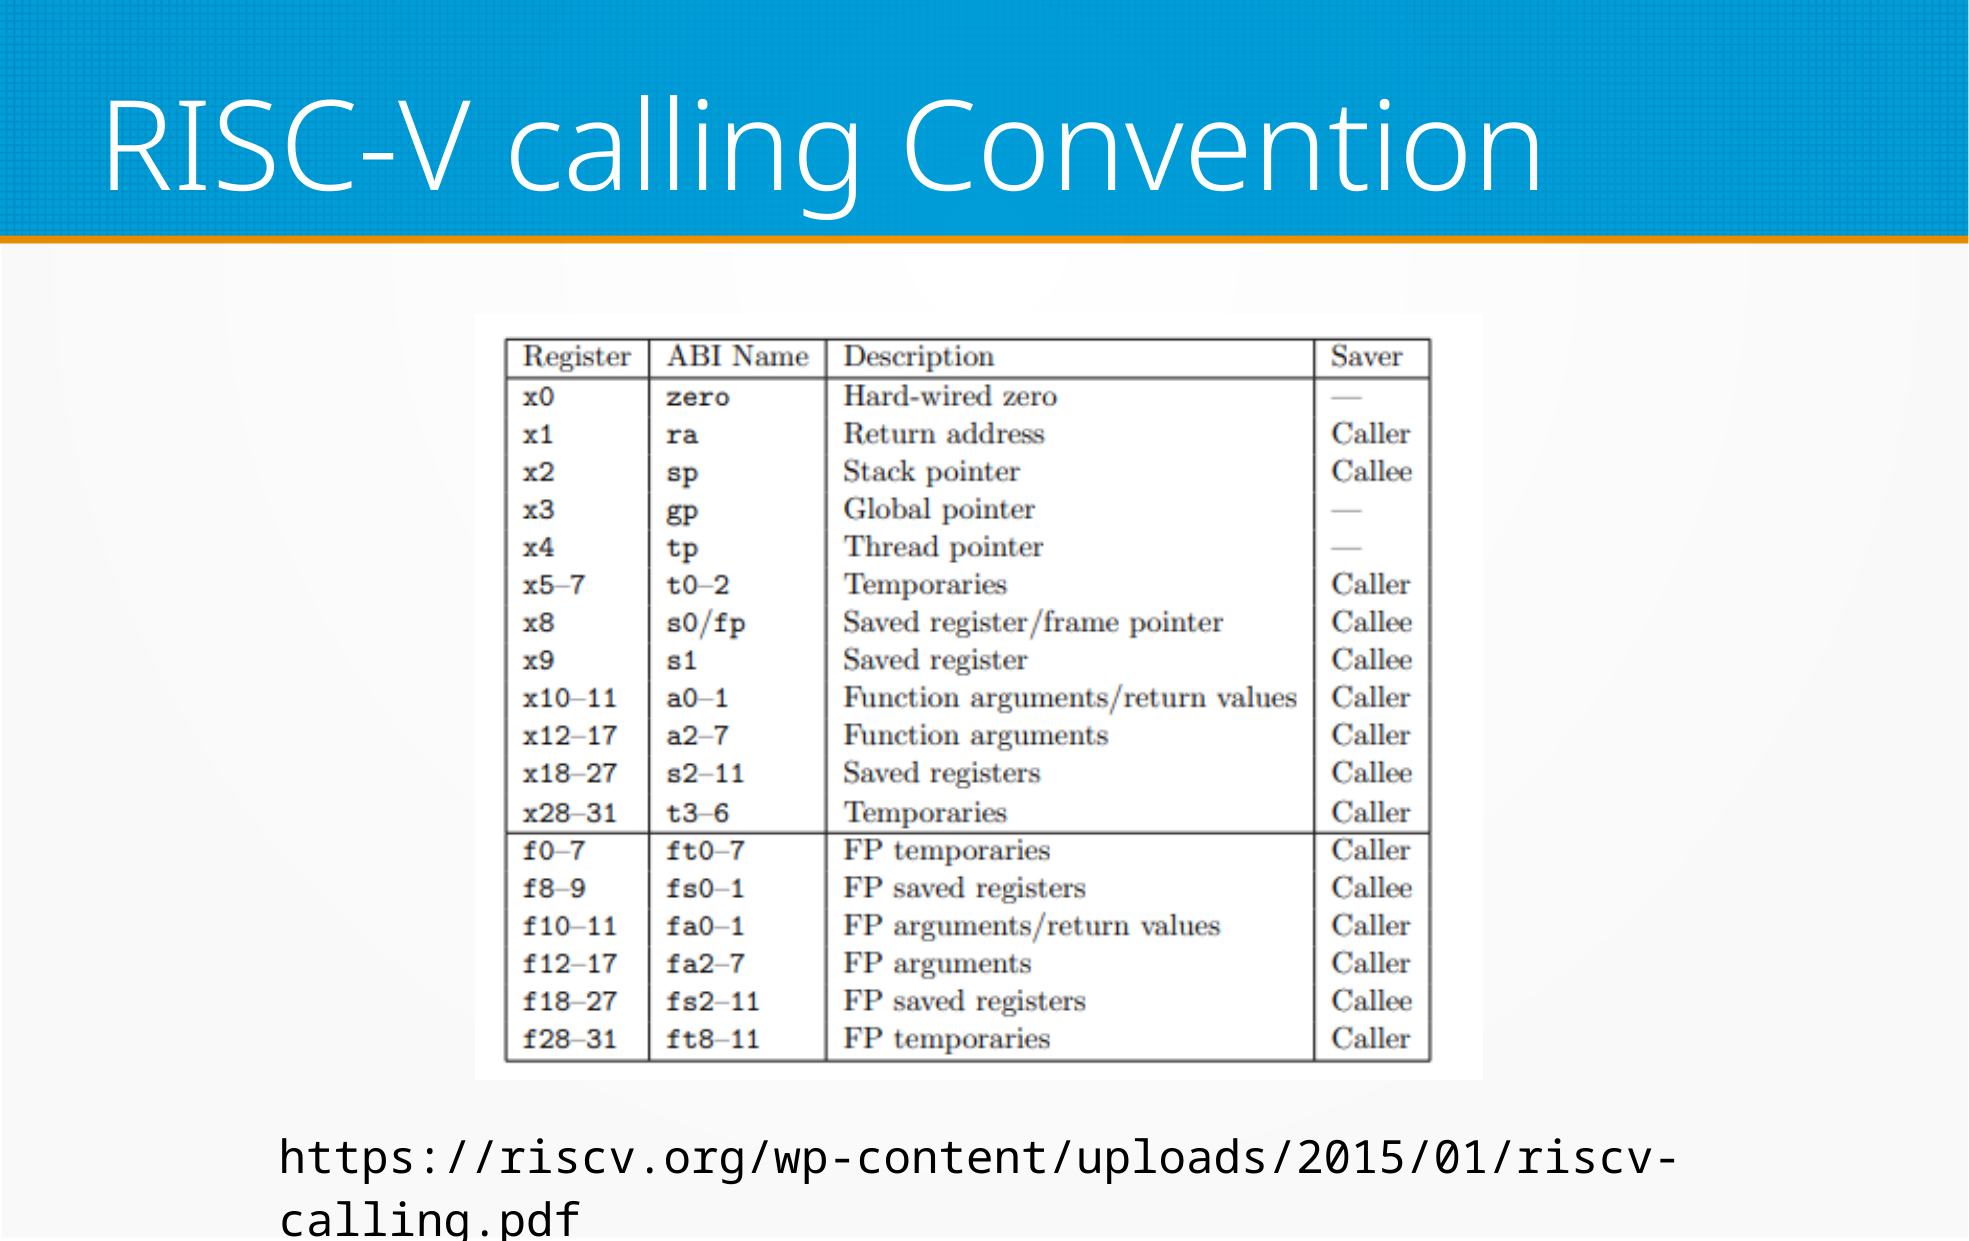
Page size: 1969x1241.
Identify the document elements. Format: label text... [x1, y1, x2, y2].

title RISC-V calling Convention [98, 19, 1870, 227]
picture [0, 236, 1969, 1241]
text_box https://riscv.org/wp-content/uploads/2015/01/riscv-calling.pdf [272, 1135, 1693, 1239]
